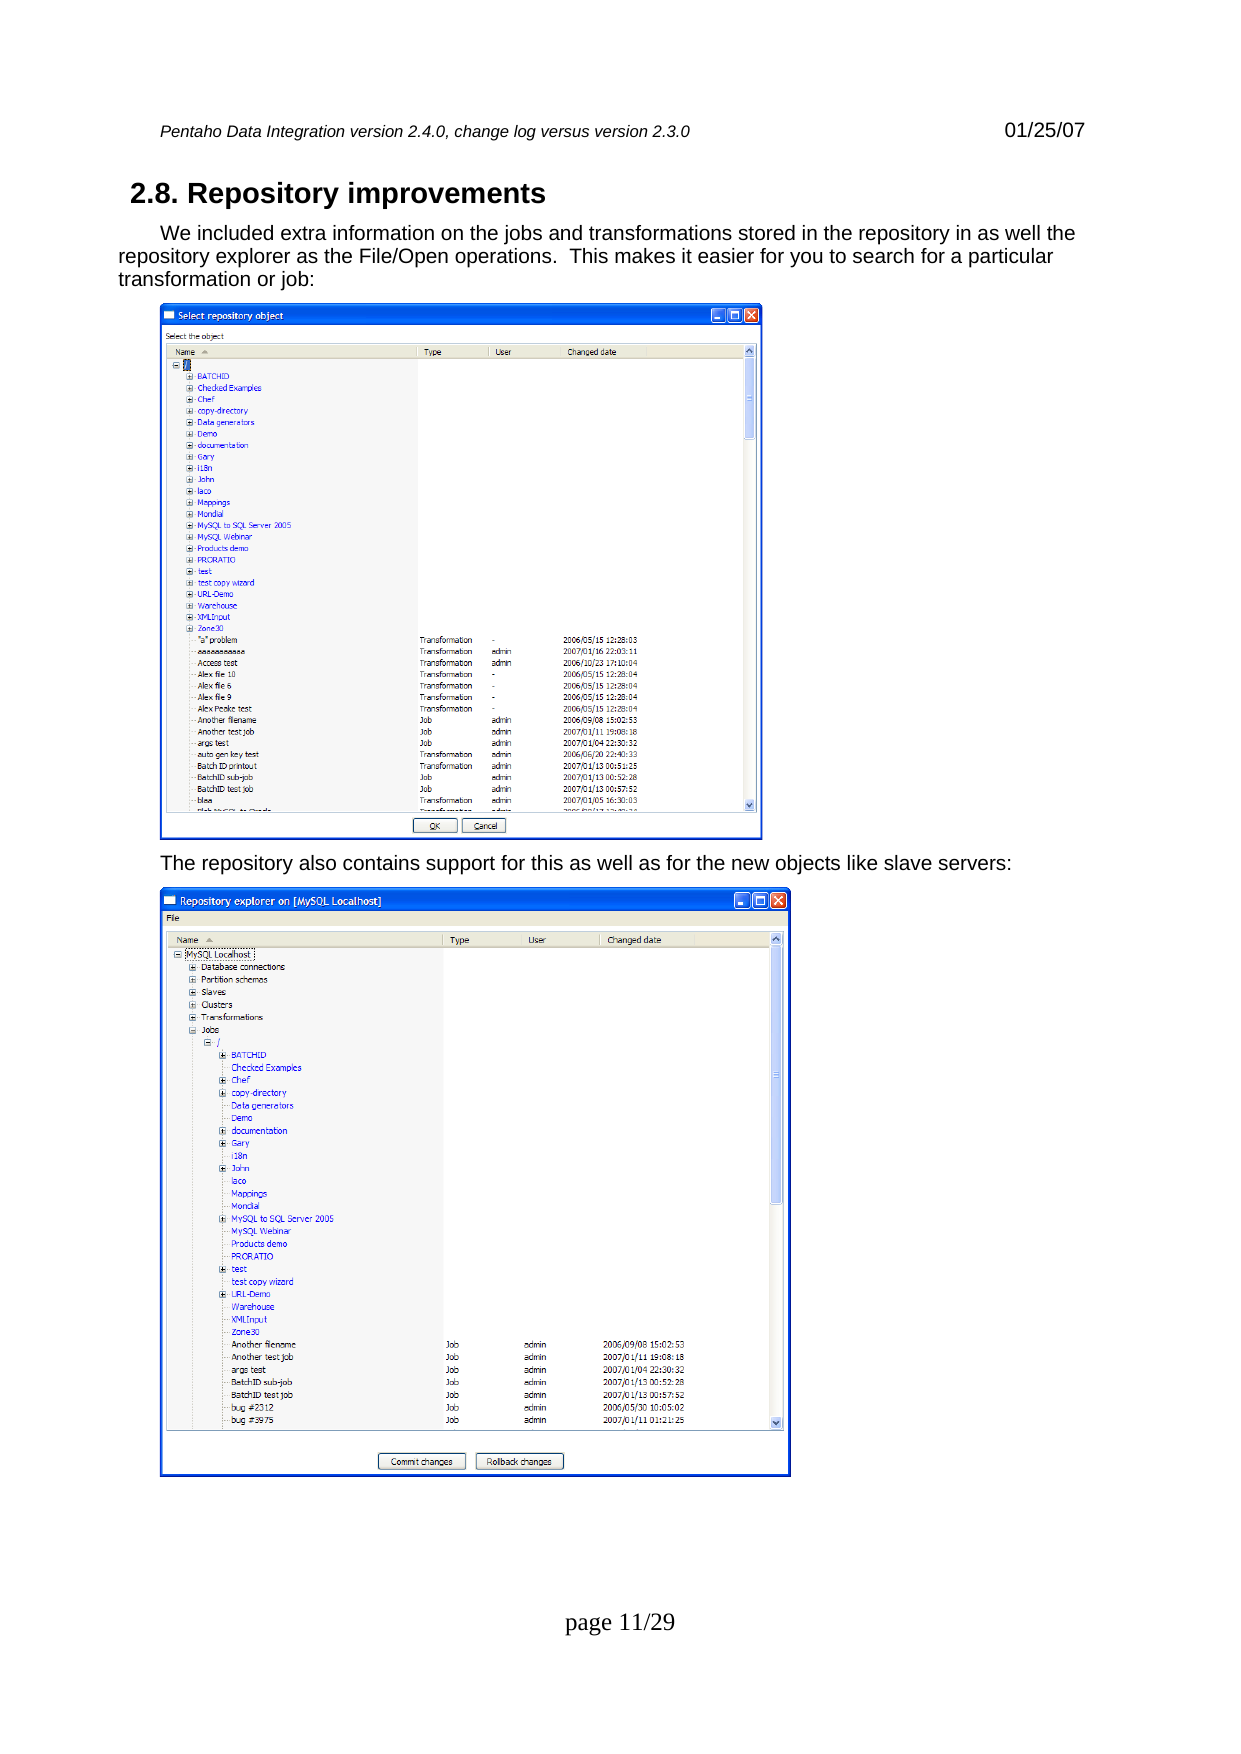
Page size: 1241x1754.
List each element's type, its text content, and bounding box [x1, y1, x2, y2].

text We included extra information on the jobs and transformations stored in the repository in as well the repository explorer as the File/Open operations. This makes it easier for you to search for a particular transformation or job: [118, 221, 1122, 291]
picture [159, 303, 763, 840]
text The repository also contains support for this as well as for the new objects like slave servers: [118, 852, 1122, 875]
picture [159, 887, 791, 1477]
subtitle Repository improvements [130, 177, 1122, 209]
